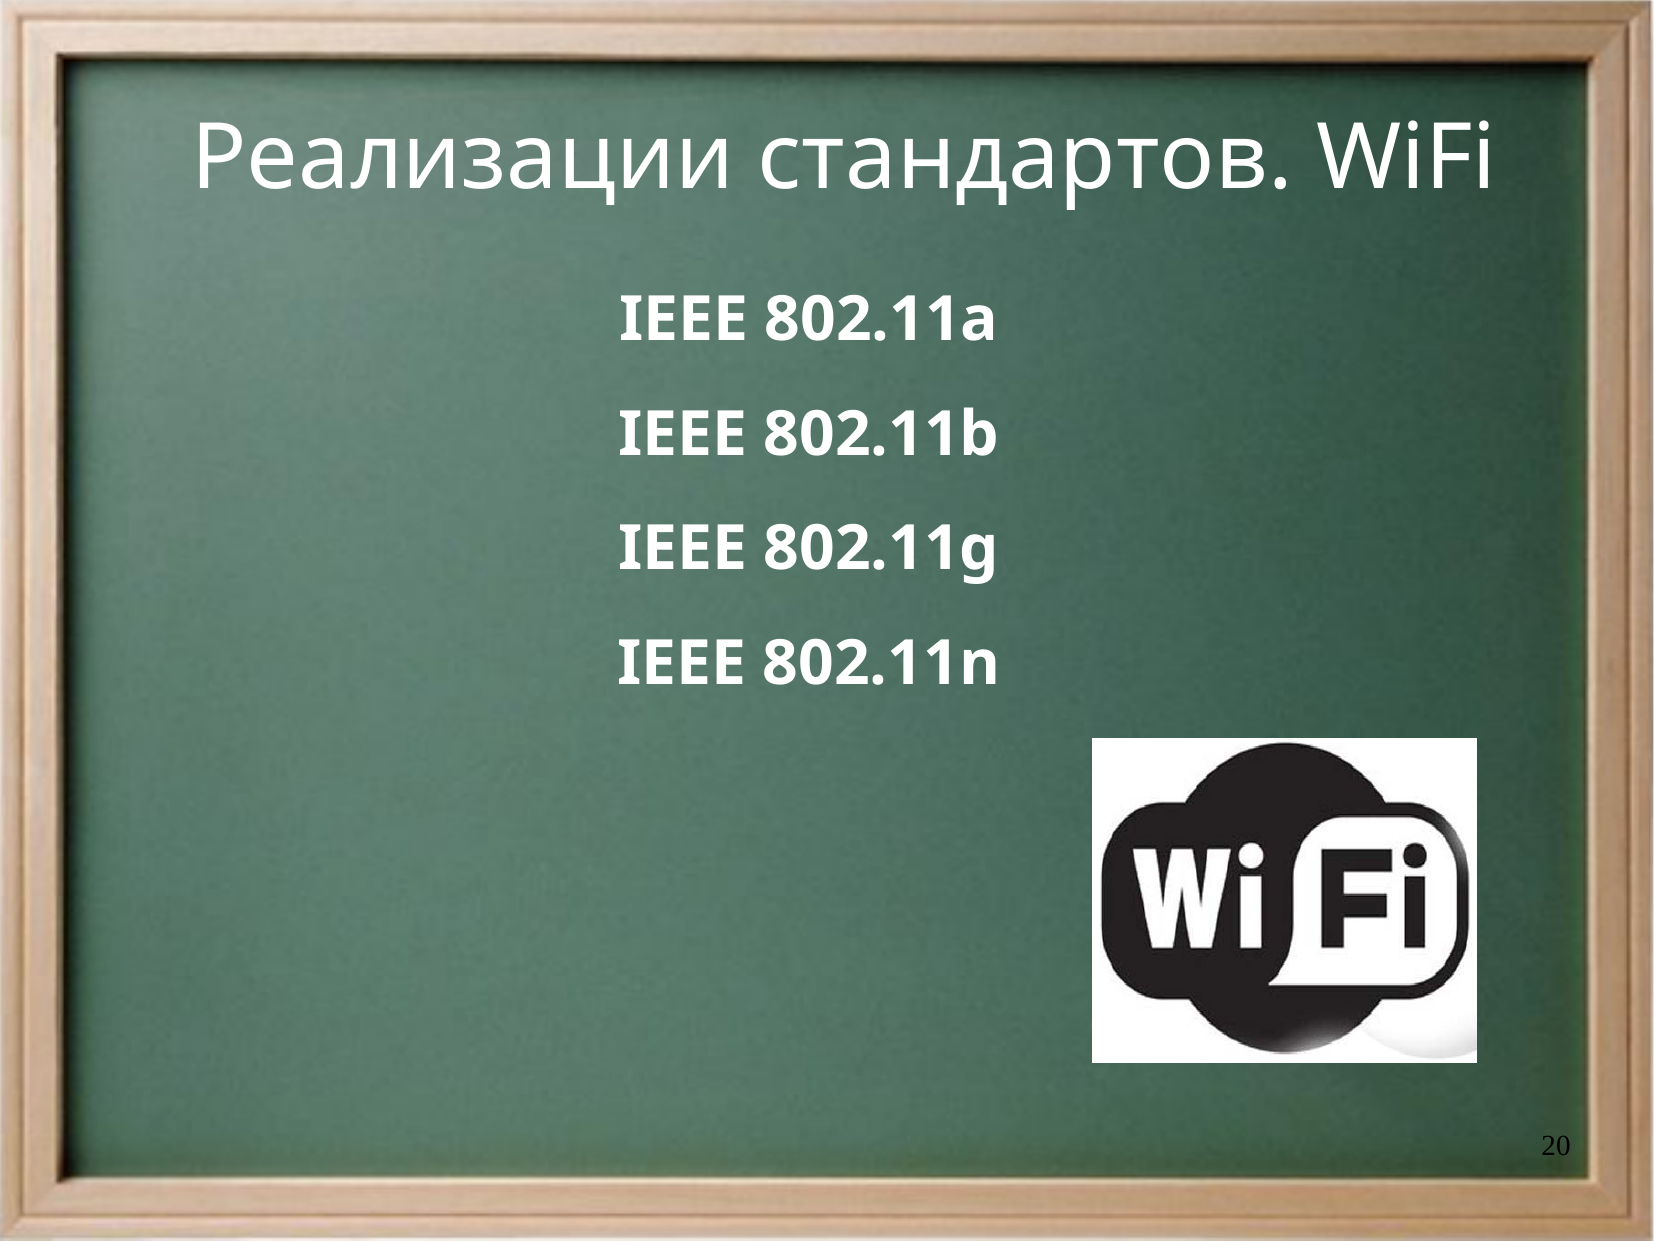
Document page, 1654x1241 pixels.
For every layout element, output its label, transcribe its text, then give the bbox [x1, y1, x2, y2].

title Реализации стандартов. WiFi [82, 49, 1571, 257]
picture [0, 0, 1654, 1241]
list IEEE 802.11a IEEE 802.11b IEEE 802.11g IEEE 802.11n [118, 274, 1483, 1093]
